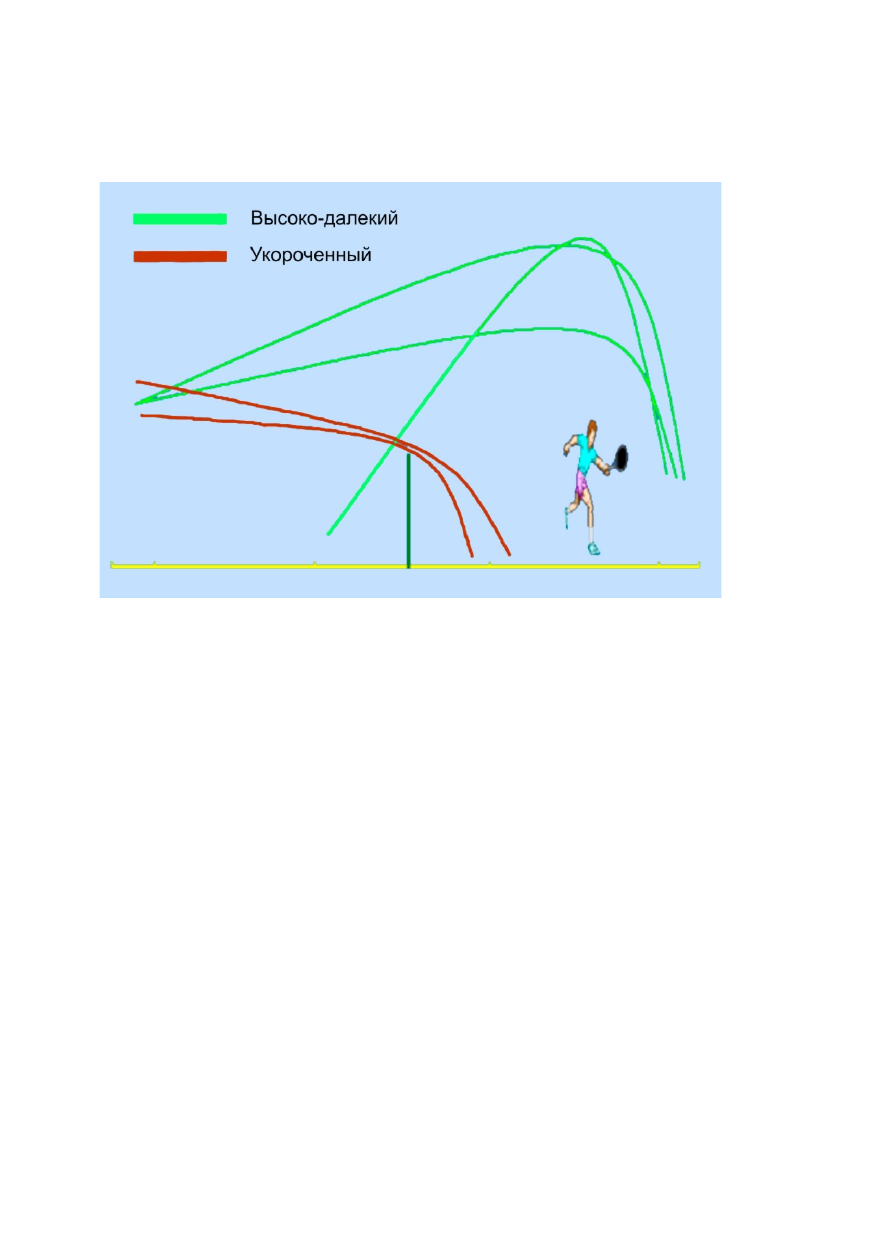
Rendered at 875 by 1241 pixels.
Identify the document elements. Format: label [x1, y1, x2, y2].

picture [99, 182, 722, 598]
